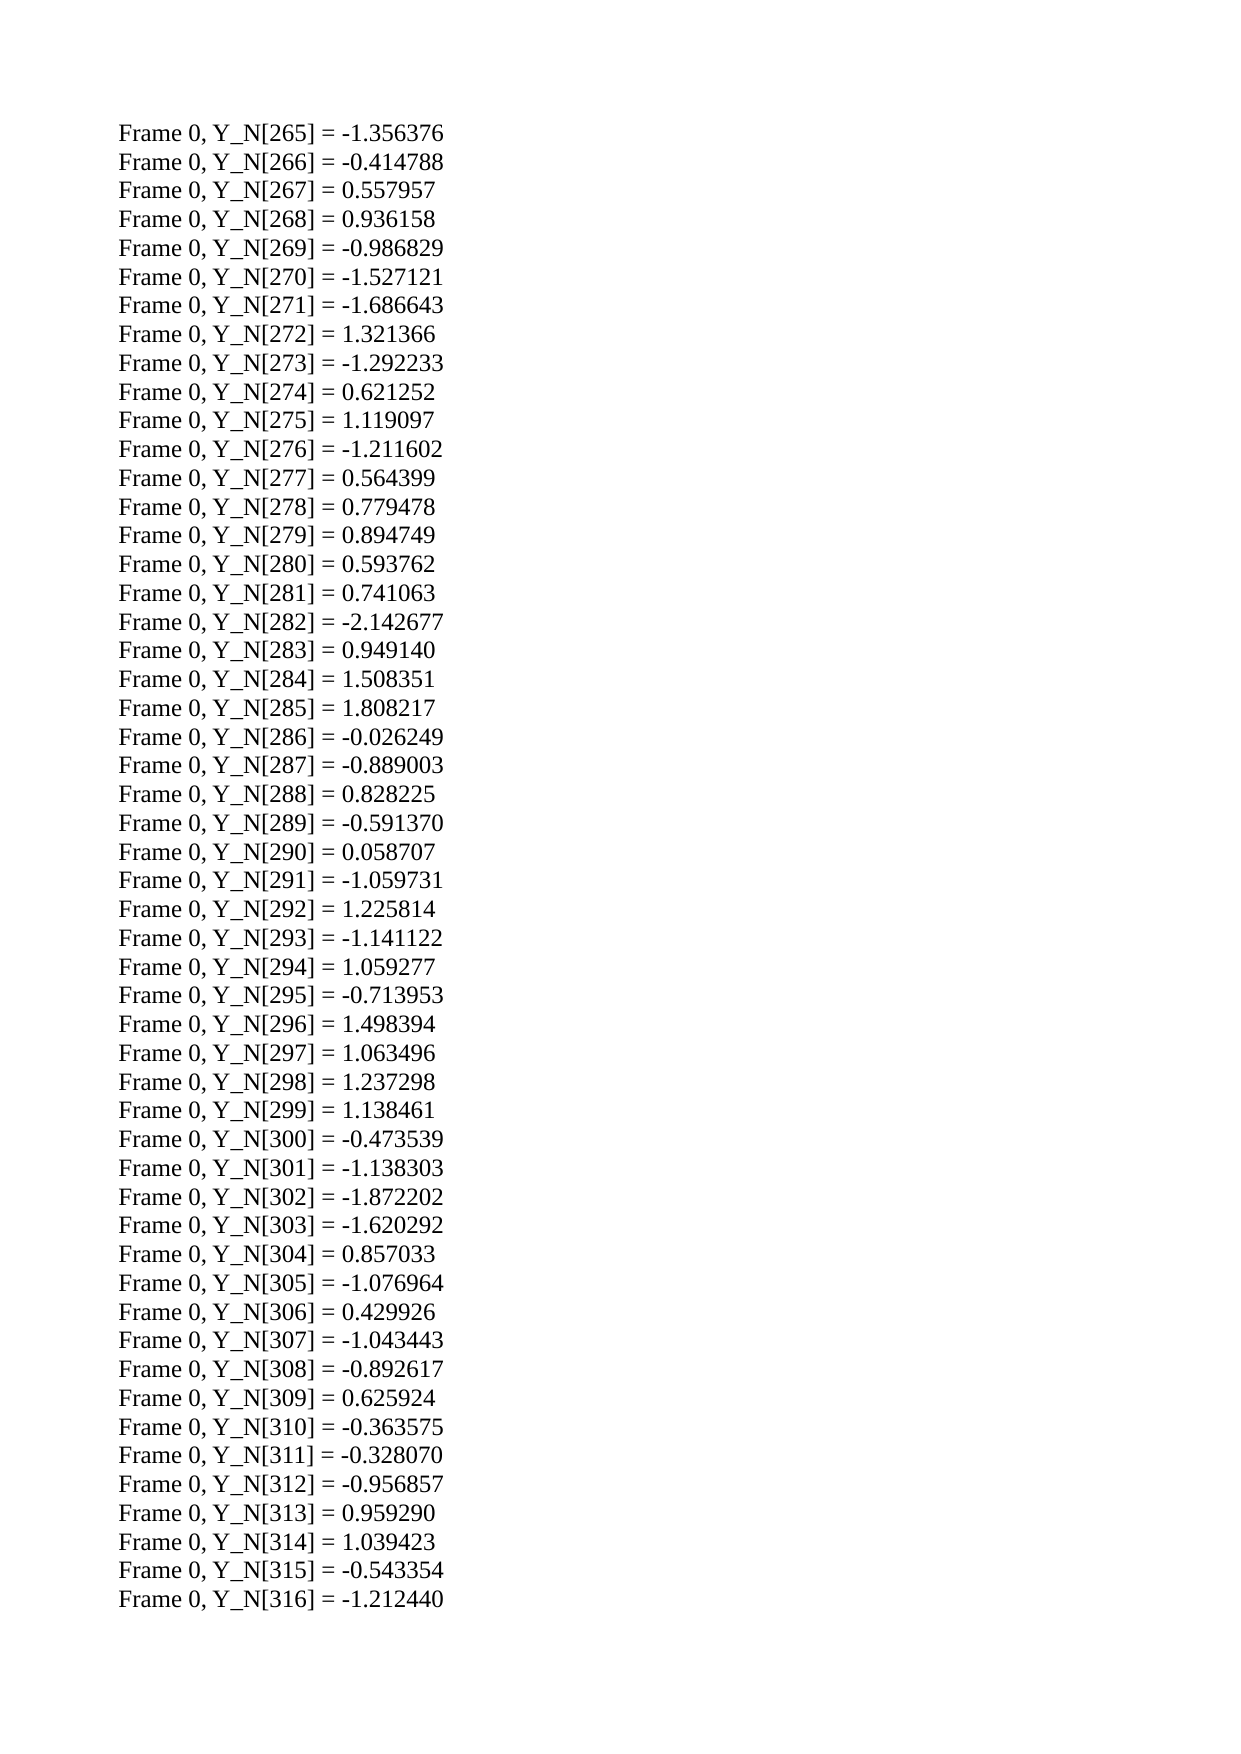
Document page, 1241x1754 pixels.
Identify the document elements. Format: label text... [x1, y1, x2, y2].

text Frame 0, Y_N[315] = -0.543354 [118, 1556, 1122, 1584]
text Frame 0, Y_N[314] = 1.039423 [118, 1527, 1122, 1556]
text Frame 0, Y_N[278] = 0.779478 [118, 492, 1122, 521]
text Frame 0, Y_N[275] = 1.119097 [118, 406, 1122, 434]
text Frame 0, Y_N[300] = -0.473539 [118, 1124, 1122, 1153]
text Frame 0, Y_N[313] = 0.959290 [118, 1498, 1122, 1527]
text Frame 0, Y_N[309] = 0.625924 [118, 1383, 1122, 1412]
text Frame 0, Y_N[266] = -0.414788 [118, 147, 1122, 176]
text Frame 0, Y_N[265] = -1.356376 [118, 118, 1122, 147]
text Frame 0, Y_N[286] = -0.026249 [118, 722, 1122, 751]
text Frame 0, Y_N[305] = -1.076964 [118, 1268, 1122, 1297]
text Frame 0, Y_N[289] = -0.591370 [118, 808, 1122, 837]
text Frame 0, Y_N[294] = 1.059277 [118, 952, 1122, 981]
text Frame 0, Y_N[269] = -0.986829 [118, 233, 1122, 262]
text Frame 0, Y_N[287] = -0.889003 [118, 751, 1122, 779]
text Frame 0, Y_N[274] = 0.621252 [118, 377, 1122, 406]
text Frame 0, Y_N[273] = -1.292233 [118, 348, 1122, 377]
text Frame 0, Y_N[271] = -1.686643 [118, 291, 1122, 319]
text Frame 0, Y_N[299] = 1.138461 [118, 1096, 1122, 1124]
text Frame 0, Y_N[297] = 1.063496 [118, 1038, 1122, 1067]
text Frame 0, Y_N[290] = 0.058707 [118, 837, 1122, 866]
text Frame 0, Y_N[281] = 0.741063 [118, 578, 1122, 607]
text Frame 0, Y_N[316] = -1.212440 [118, 1584, 1122, 1613]
text Frame 0, Y_N[302] = -1.872202 [118, 1182, 1122, 1211]
text Frame 0, Y_N[310] = -0.363575 [118, 1412, 1122, 1441]
text Frame 0, Y_N[298] = 1.237298 [118, 1067, 1122, 1096]
text Frame 0, Y_N[267] = 0.557957 [118, 176, 1122, 204]
text Frame 0, Y_N[283] = 0.949140 [118, 636, 1122, 664]
text Frame 0, Y_N[282] = -2.142677 [118, 607, 1122, 636]
text Frame 0, Y_N[272] = 1.321366 [118, 319, 1122, 348]
text Frame 0, Y_N[306] = 0.429926 [118, 1297, 1122, 1326]
text Frame 0, Y_N[270] = -1.527121 [118, 262, 1122, 291]
text Frame 0, Y_N[280] = 0.593762 [118, 549, 1122, 578]
text Frame 0, Y_N[276] = -1.211602 [118, 434, 1122, 463]
text Frame 0, Y_N[293] = -1.141122 [118, 923, 1122, 952]
text Frame 0, Y_N[277] = 0.564399 [118, 463, 1122, 492]
text Frame 0, Y_N[301] = -1.138303 [118, 1153, 1122, 1182]
text Frame 0, Y_N[307] = -1.043443 [118, 1326, 1122, 1354]
text Frame 0, Y_N[292] = 1.225814 [118, 894, 1122, 923]
text Frame 0, Y_N[291] = -1.059731 [118, 866, 1122, 894]
text Frame 0, Y_N[311] = -0.328070 [118, 1441, 1122, 1469]
text Frame 0, Y_N[308] = -0.892617 [118, 1354, 1122, 1383]
text Frame 0, Y_N[295] = -0.713953 [118, 981, 1122, 1009]
text Frame 0, Y_N[296] = 1.498394 [118, 1009, 1122, 1038]
text Frame 0, Y_N[284] = 1.508351 [118, 664, 1122, 693]
text Frame 0, Y_N[268] = 0.936158 [118, 204, 1122, 233]
text Frame 0, Y_N[288] = 0.828225 [118, 779, 1122, 808]
text Frame 0, Y_N[312] = -0.956857 [118, 1469, 1122, 1498]
text Frame 0, Y_N[279] = 0.894749 [118, 521, 1122, 549]
text Frame 0, Y_N[285] = 1.808217 [118, 693, 1122, 722]
text Frame 0, Y_N[304] = 0.857033 [118, 1239, 1122, 1268]
text Frame 0, Y_N[303] = -1.620292 [118, 1211, 1122, 1239]
